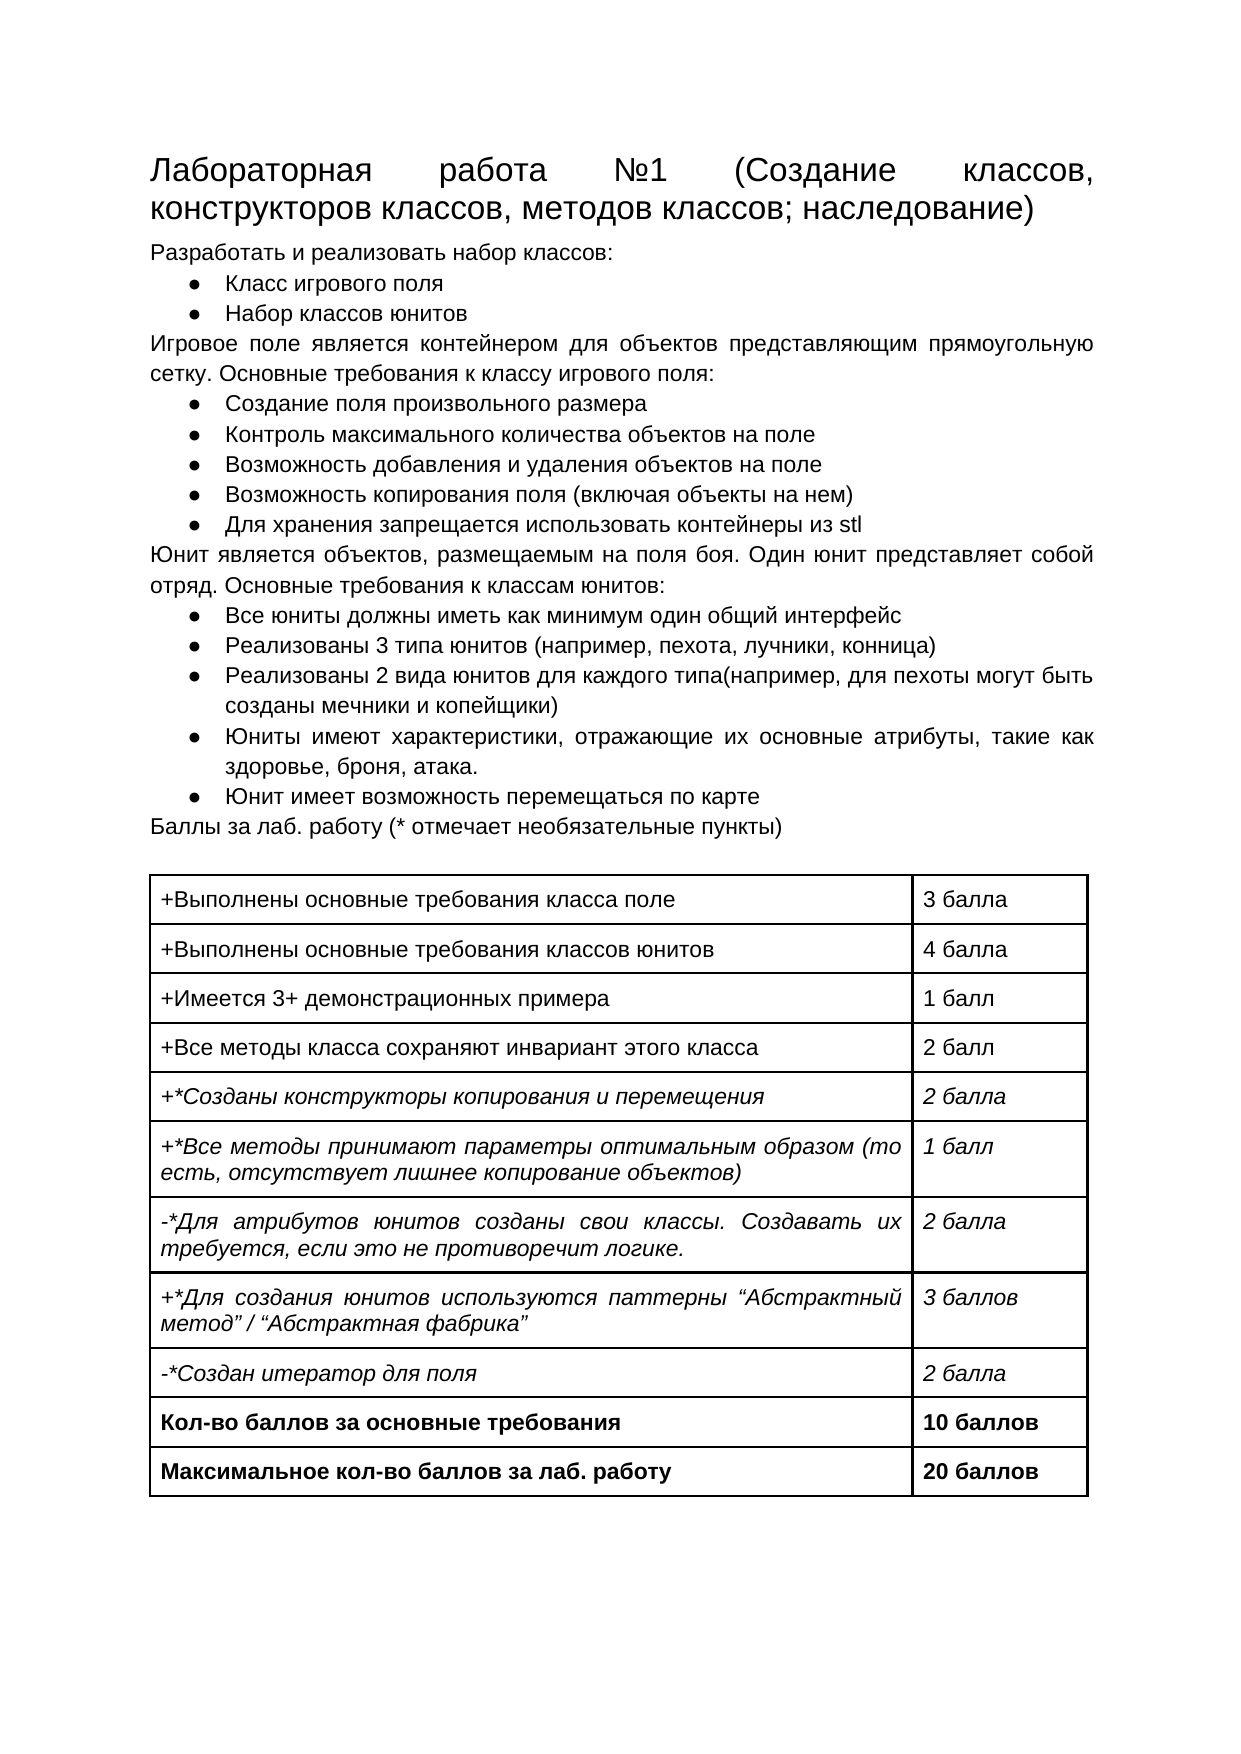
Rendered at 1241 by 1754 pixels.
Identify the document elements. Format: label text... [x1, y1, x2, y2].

table_cell 2 балла [914, 1349, 1086, 1396]
list Набор классов юнитов [187, 300, 1094, 326]
table_cell 10 баллов [914, 1398, 1086, 1446]
list Юниты имеют характеристики, отражающие их основные атрибуты, такие как здоровье, броня, атака. [187, 723, 1094, 779]
table_cell 2 балла [914, 1073, 1086, 1120]
table_cell +*Все методы принимают параметры оптимальным образом (то есть, отсутствует лишнее копирование объектов) [151, 1122, 911, 1196]
table_header 3 балла [914, 876, 1086, 923]
text Баллы за лаб. работу (* отмечает необязательные пункты) [150, 813, 1094, 840]
text Юнит является объектов, размещаемым на поля боя. Один юнит представляет собой отряд. Основные требования к классам юнитов: [150, 541, 1094, 598]
table_cell Максимальное кол-во баллов за лаб. работу [151, 1448, 911, 1495]
table_cell -*Создан итератор для поля [151, 1349, 911, 1396]
table_cell 2 балл [914, 1024, 1086, 1071]
list Юнит имеет возможность перемещаться по карте [187, 783, 1094, 809]
text Игровое поле является контейнером для объектов представляющим прямоугольную сетку. Основные требования к классу игрового поля: [150, 330, 1094, 387]
table_cell 2 балла [914, 1198, 1086, 1271]
list Реализованы 2 вида юнитов для каждого типа(например, для пехоты могут быть созданы мечники и копейщики) [187, 662, 1094, 719]
text Разработать и реализовать набор классов: [150, 239, 1094, 266]
list Для хранения запрещается использовать контейнеры из stl [187, 511, 1094, 538]
list Все юниты должны иметь как минимум один общий интерфейс [187, 602, 1094, 628]
table_cell 1 балл [914, 974, 1086, 1022]
table_cell 3 баллов [914, 1274, 1086, 1347]
table_cell +Все методы класса сохраняют инвариант этого класса [151, 1024, 911, 1071]
list Возможность добавления и удаления объектов на поле [187, 451, 1094, 477]
list Создание поля произвольного размера [187, 390, 1094, 417]
table_cell +Имеется 3+ демонстрационных примера [151, 974, 911, 1022]
table_cell 20 баллов [914, 1448, 1086, 1495]
table_cell +Выполнены основные требования классов юнитов [151, 925, 911, 972]
list Возможность копирования поля (включая объекты на нем) [187, 481, 1094, 507]
table_cell +*Для создания юнитов используются паттерны “Абстрактный метод” / “Абстрактная фабрика” [151, 1274, 911, 1347]
list Реализованы 3 типа юнитов (например, пехота, лучники, конница) [187, 632, 1094, 658]
list Контроль максимального количества объектов на поле [187, 421, 1094, 447]
subtitle Лабораторная работа №1 (Создание классов, конструкторов классов, методов классов; наследование) [150, 150, 1094, 227]
list Класс игрового поля [187, 269, 1094, 296]
table_cell -*Для атрибутов юнитов созданы свои классы. Создавать их требуется, если это не противоречит логике. [151, 1198, 911, 1271]
table_cell +*Созданы конструкторы копирования и перемещения [151, 1073, 911, 1120]
table_cell 1 балл [914, 1122, 1086, 1196]
table_cell Кол-во баллов за основные требования [151, 1398, 911, 1446]
table_cell 4 балла [914, 925, 1086, 972]
table_header +Выполнены основные требования класса поле [151, 876, 911, 923]
